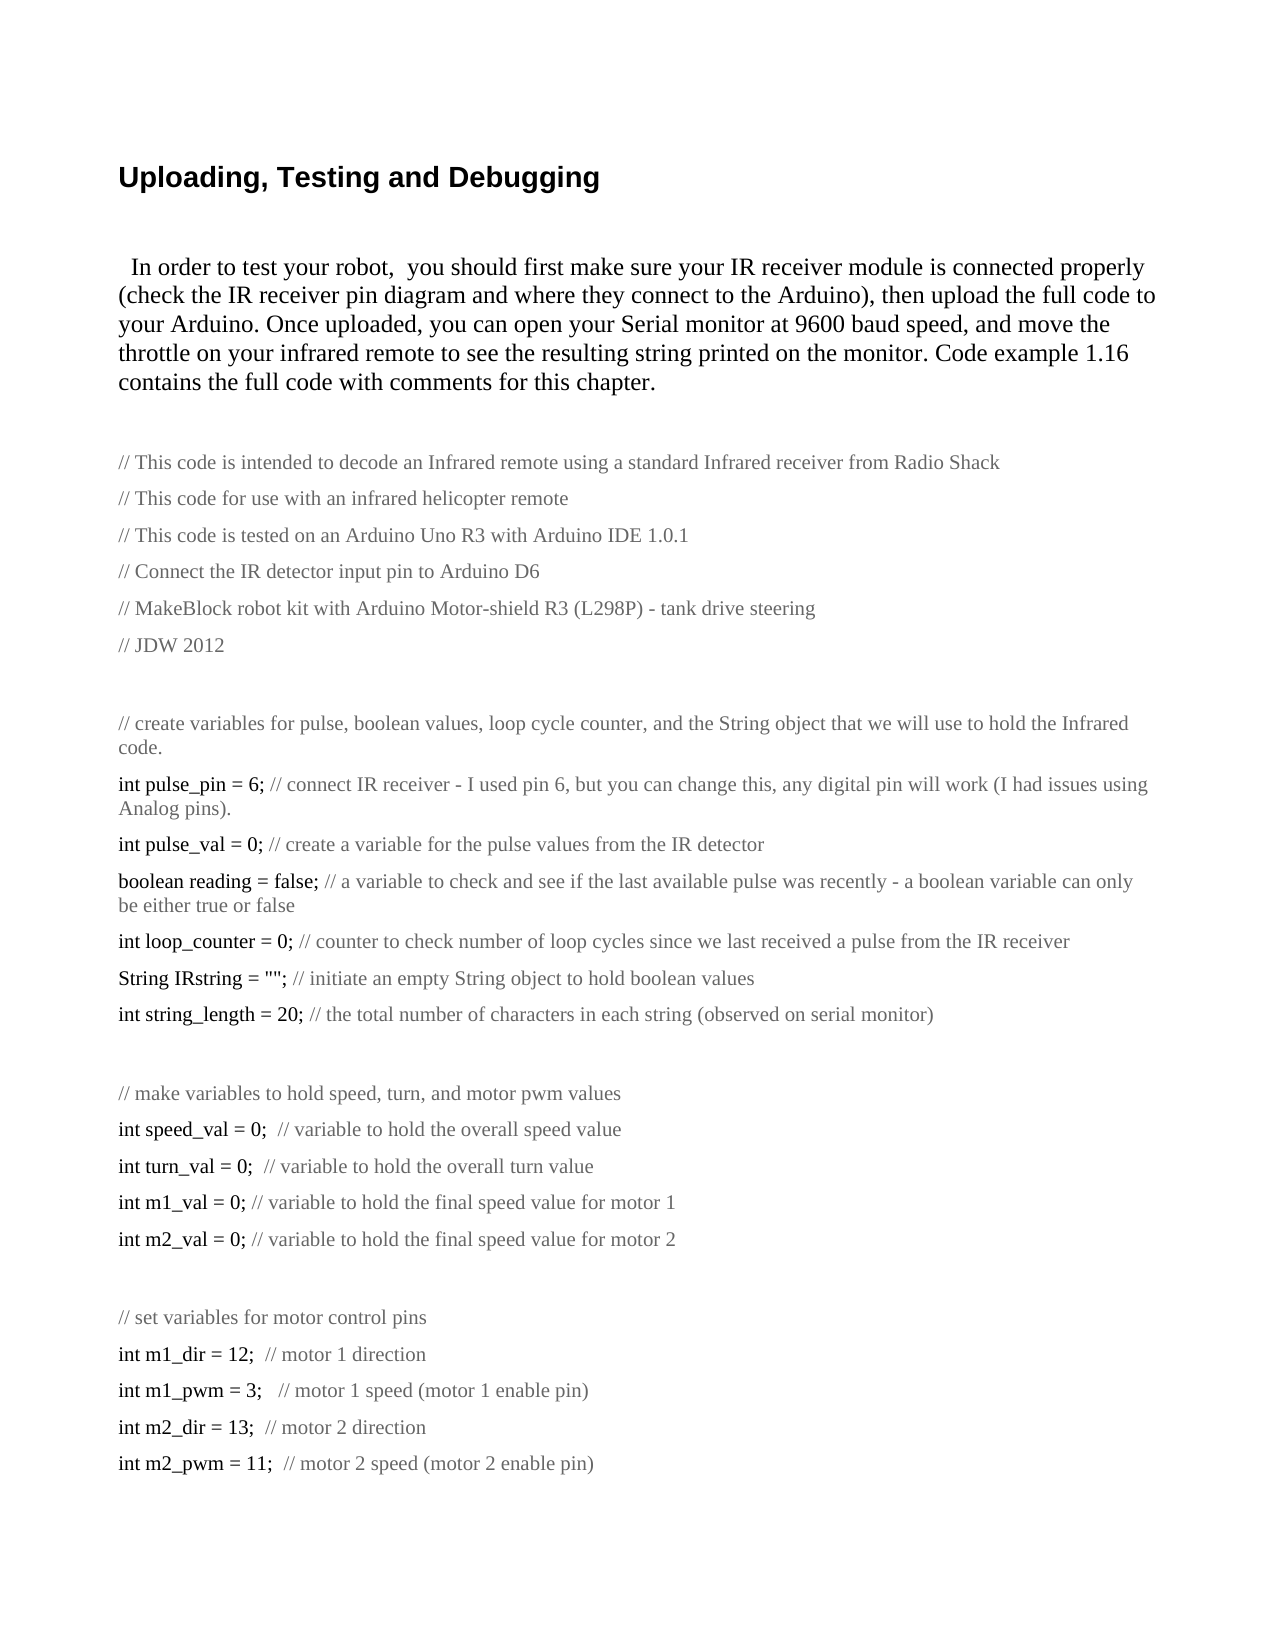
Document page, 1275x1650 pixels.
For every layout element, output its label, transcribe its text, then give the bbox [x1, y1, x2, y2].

text int speed_val = 0; // variable to hold the overall speed value [118, 1117, 1157, 1141]
text // make variables to hold speed, turn, and motor pwm values [118, 1081, 1157, 1105]
text int loop_counter = 0; // counter to check number of loop cycles since we last received a pulse from the IR receiver [118, 929, 1157, 953]
text int turn_val = 0; // variable to hold the overall turn value [118, 1154, 1157, 1178]
text // This code for use with an infrared helicopter remote [118, 486, 1157, 510]
text // set variables for motor control pins [118, 1305, 1157, 1329]
text // JDW 2012 [118, 633, 1157, 657]
text boolean reading = false; // a variable to check and see if the last available pulse was recently - a boolean variable can only be either true or false [118, 869, 1157, 917]
text int m1_dir = 12; // motor 1 direction [118, 1342, 1157, 1366]
text In order to test your robot, you should first make sure your IR receiver module is connected properly (check the IR receiver pin diagram and where they connect to the Arduino), then upload the full code to your Arduino. Once uploaded, you can open your Serial monitor at 9600 baud speed, and move the throttle on your infrared remote to see the resulting string printed on the monitor. Code example 1.16 contains the full code with comments for this chapter. [118, 252, 1157, 396]
text int pulse_pin = 6; // connect IR receiver - I used pin 6, but you can change this, any digital pin will work (I had issues using Analog pins). [118, 771, 1157, 819]
text int m1_pwm = 3; // motor 1 speed (motor 1 enable pin) [118, 1378, 1157, 1402]
text int m2_val = 0; // variable to hold the final speed value for motor 2 [118, 1227, 1157, 1251]
text int m1_val = 0; // variable to hold the final speed value for motor 1 [118, 1190, 1157, 1214]
text // MakeBlock robot kit with Arduino Motor-shield R3 (L298P) - tank drive steering [118, 596, 1157, 620]
text // Connect the IR detector input pin to Arduino D6 [118, 559, 1157, 583]
text int m2_dir = 13; // motor 2 direction [118, 1415, 1157, 1439]
text String IRstring = ""; // initiate an empty String object to hold boolean values [118, 966, 1157, 990]
text int m2_pwm = 11; // motor 2 speed (motor 2 enable pin) [118, 1451, 1157, 1475]
text // create variables for pulse, boolean values, loop cycle counter, and the String object that we will use to hold the Infrared code. [118, 711, 1157, 759]
text // This code is tested on an Arduino Uno R3 with Arduino IDE 1.0.1 [118, 523, 1157, 547]
text int pulse_val = 0; // create a variable for the pulse values from the IR detector [118, 832, 1157, 856]
text // This code is intended to decode an Infrared remote using a standard Infrared receiver from Radio Shack [118, 450, 1157, 474]
text int string_length = 20; // the total number of characters in each string (observed on serial monitor) [118, 1002, 1157, 1026]
text Uploading, Testing and Debugging [118, 160, 1157, 193]
